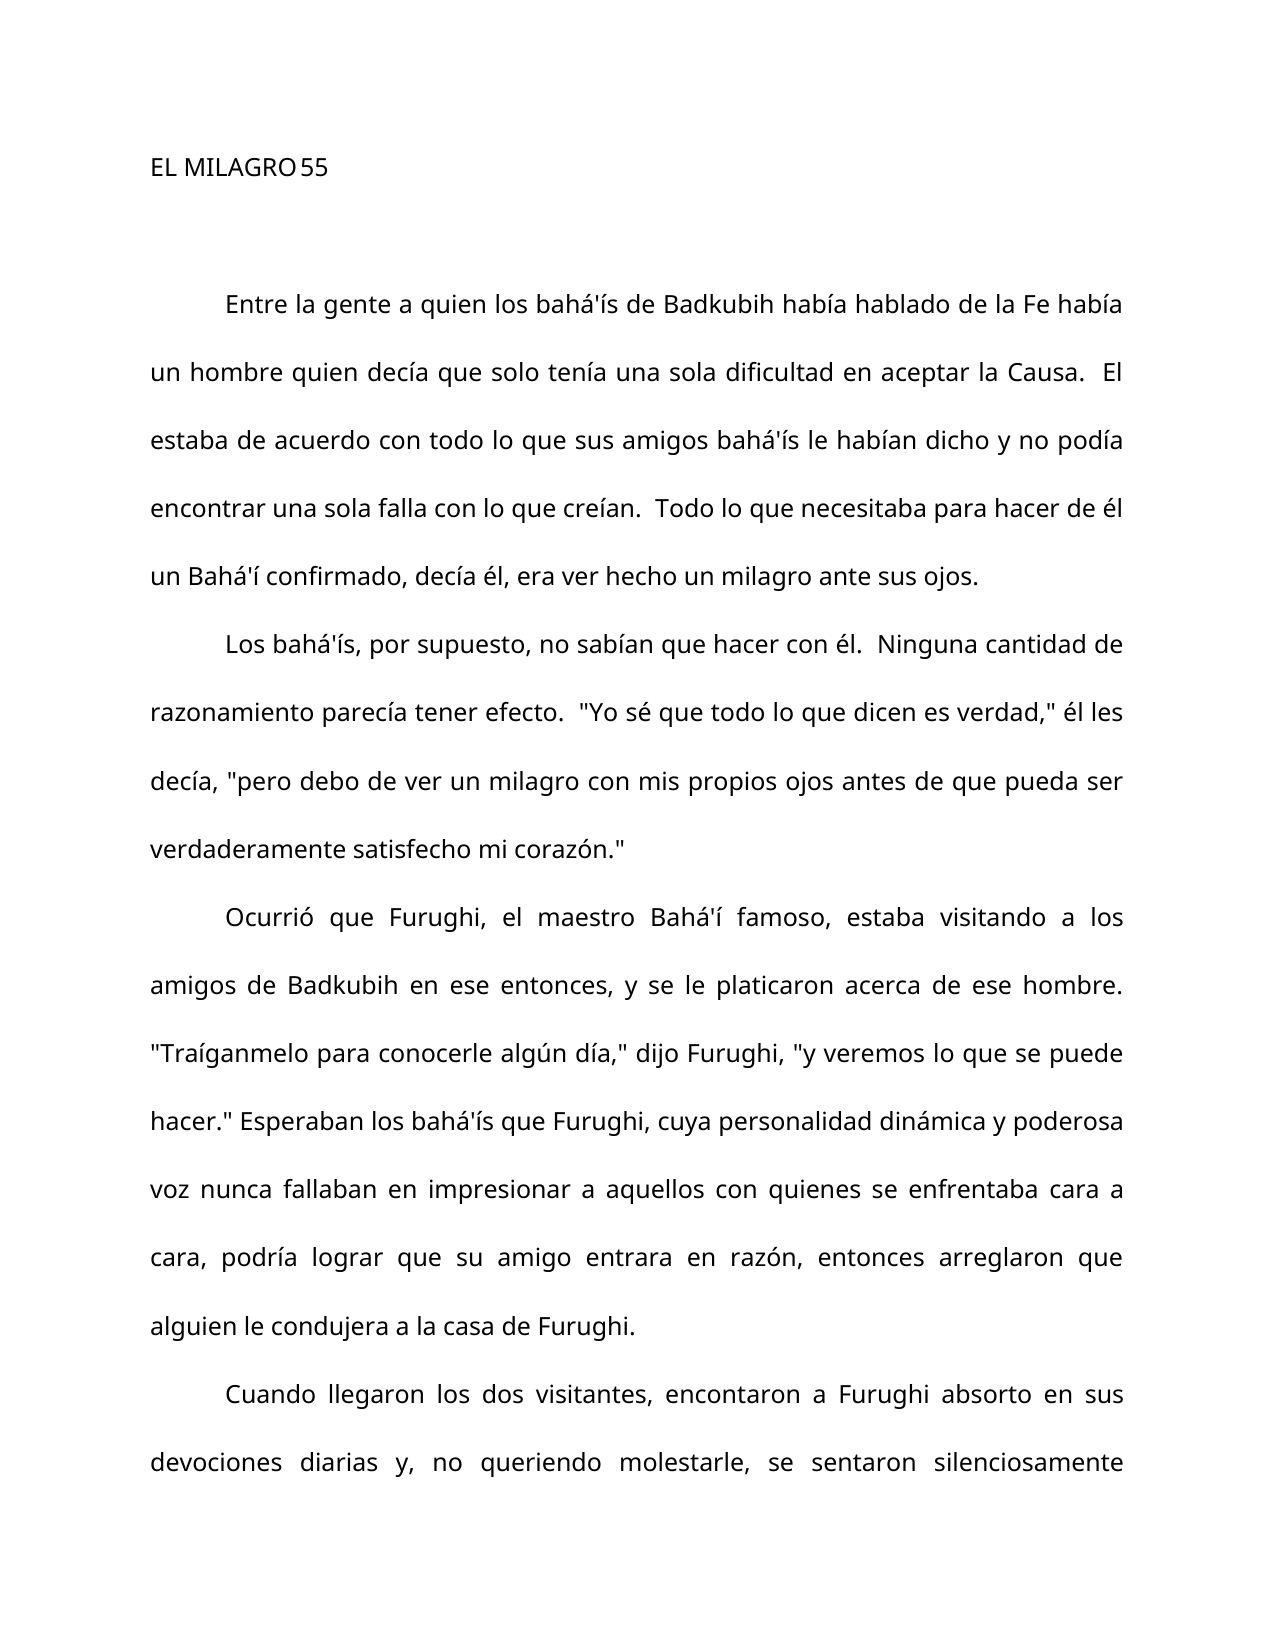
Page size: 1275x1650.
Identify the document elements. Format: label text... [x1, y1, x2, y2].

text Cuando llegaron los dos visitantes, encontaron a Furughi absorto en sus devociones diarias y, no queriendo molestarle, se sentaron silenciosamente [150, 1376, 1125, 1478]
text Ocurrió que Furughi, el maestro Bahá'í famoso, estaba visitando a los amigos de Badkubih en ese entonces, y se le platicaron acerca de ese hombre. "Traíganmelo para conocerle algún día," dijo Furughi, "y veremos lo que se puede hacer." Esperaban los bahá'ís que Furughi, cuya personalidad dinámica y poderosa voz nunca fallaban en impresionar a aquellos con quienes se enfrentaba cara a cara, podría lograr que su amigo entrara en razón, entonces arreglaron que alguien le condujera a la casa de Furughi. [150, 899, 1125, 1342]
text EL MILAGRO 55 [150, 150, 1125, 184]
text Entre la gente a quien los bahá'ís de Badkubih había hablado de la Fe había un hombre quien decía que solo tenía una sola dificultad en aceptar la Causa. El estaba de acuerdo con todo lo que sus amigos bahá'ís le habían dicho y no podía encontrar una sola falla con lo que creían. Todo lo que necesitaba para hacer de él un Bahá'í confirmado, decía él, era ver hecho un milagro ante sus ojos. [150, 286, 1125, 593]
text Los bahá'ís, por supuesto, no sabían que hacer con él. Ninguna cantidad de razonamiento parecía tener efecto. "Yo sé que todo lo que dicen es verdad," él les decía, "pero debo de ver un milagro con mis propios ojos antes de que pueda ser verdaderamente satisfecho mi corazón." [150, 627, 1125, 865]
